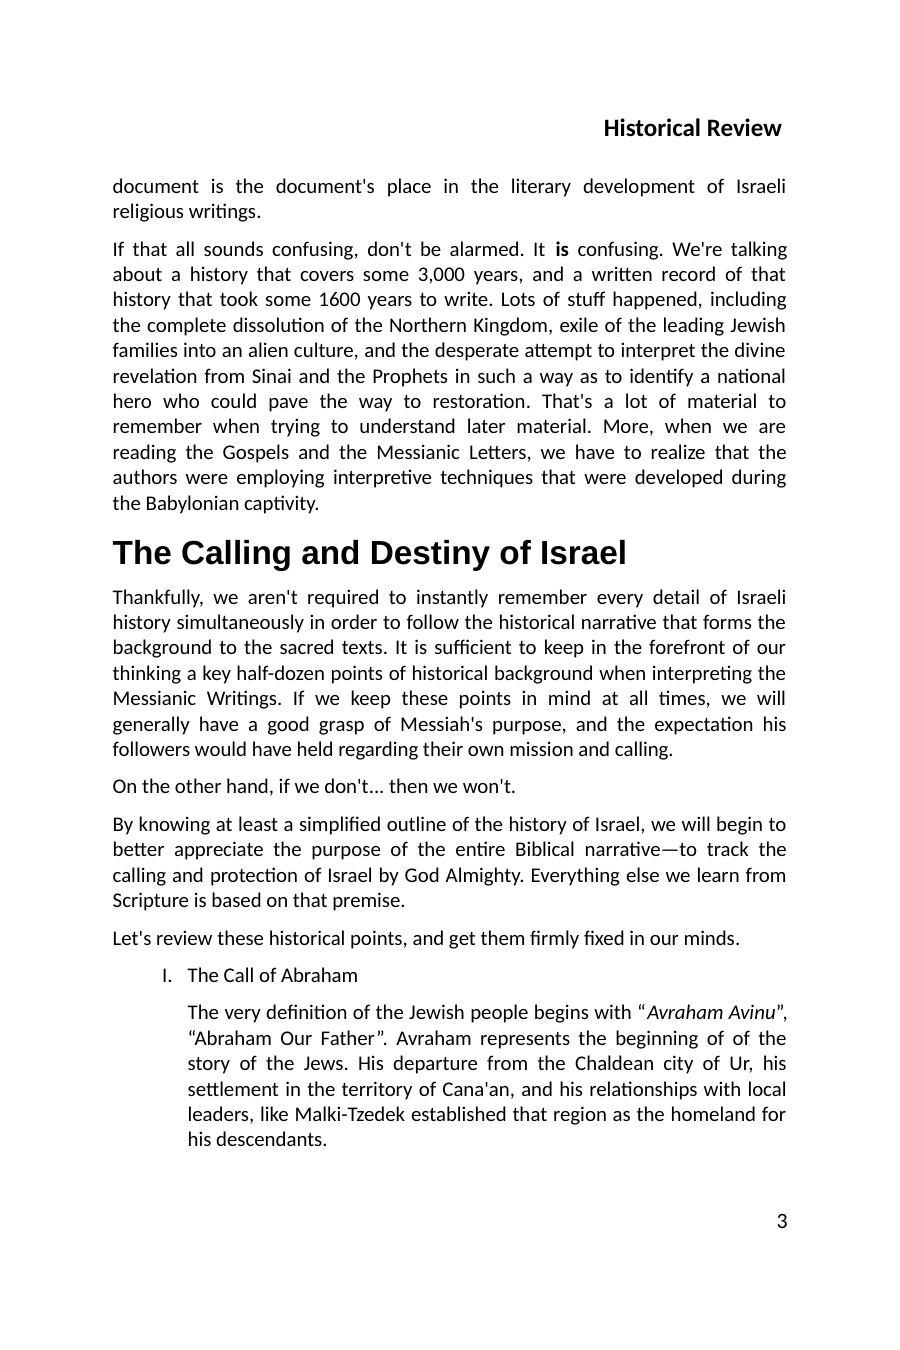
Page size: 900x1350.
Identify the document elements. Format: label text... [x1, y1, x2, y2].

text Thankfully, we aren't required to instantly remember every detail of Israeli history simultaneously in order to follow the historical narrative that forms the background to the sacred texts. It is sufficient to keep in the forefront of our thinking a key half-dozen points of historical background when interpreting the Messianic Writings. If we keep these points in mind at all times, we will generally have a good grasp of Messiah's purpose, and the expectation his followers would have held regarding their own mission and calling. [112, 584, 787, 762]
text Let's review these historical points, and get them firmly fixed in our minds. [112, 925, 787, 950]
text By knowing at least a simplified outline of the history of Israel, we will begin to better appreciate the purpose of the entire Biblical narrative—to track the calling and protection of Israel by God Almighty. Everything else we learn from Scripture is based on that premise. [112, 811, 787, 913]
list The Call of Abraham [172, 962, 787, 988]
text If that all sounds confusing, don't be alarmed. It is confusing. We're talking about a history that covers some 3,000 years, and a written record of that history that took some 1600 years to write. Lots of stuff happened, including the complete dissolution of the Northern Kingdom, exile of the leading Jewish families into an alien culture, and the desperate attempt to interpret the divine revelation from Sinai and the Prophets in such a way as to identify a national hero who could pave the way to restoration. That's a lot of material to remember when trying to understand later material. More, when we are reading the Gospels and the Messianic Letters, we have to realize that the authors were employing interpretive techniques that were developed during the Babylonian captivity. [112, 236, 787, 515]
subtitle The Calling and Destiny of Israel [112, 533, 787, 572]
list The very definition of the Jewish people begins with “Avraham Avinu”, “Abraham Our Father”. Avraham represents the beginning of of the story of the Jews. His departure from the Chaldean city of Ur, his settlement in the territory of Cana'an, and his relationships with local leaders, like Malki-Tzedek established that region as the homeland for his descendants. [172, 999, 787, 1152]
text On the other hand, if we don't... then we won't. [112, 774, 787, 799]
text document is the document's place in the literary development of Israeli religious writings. [112, 173, 787, 224]
